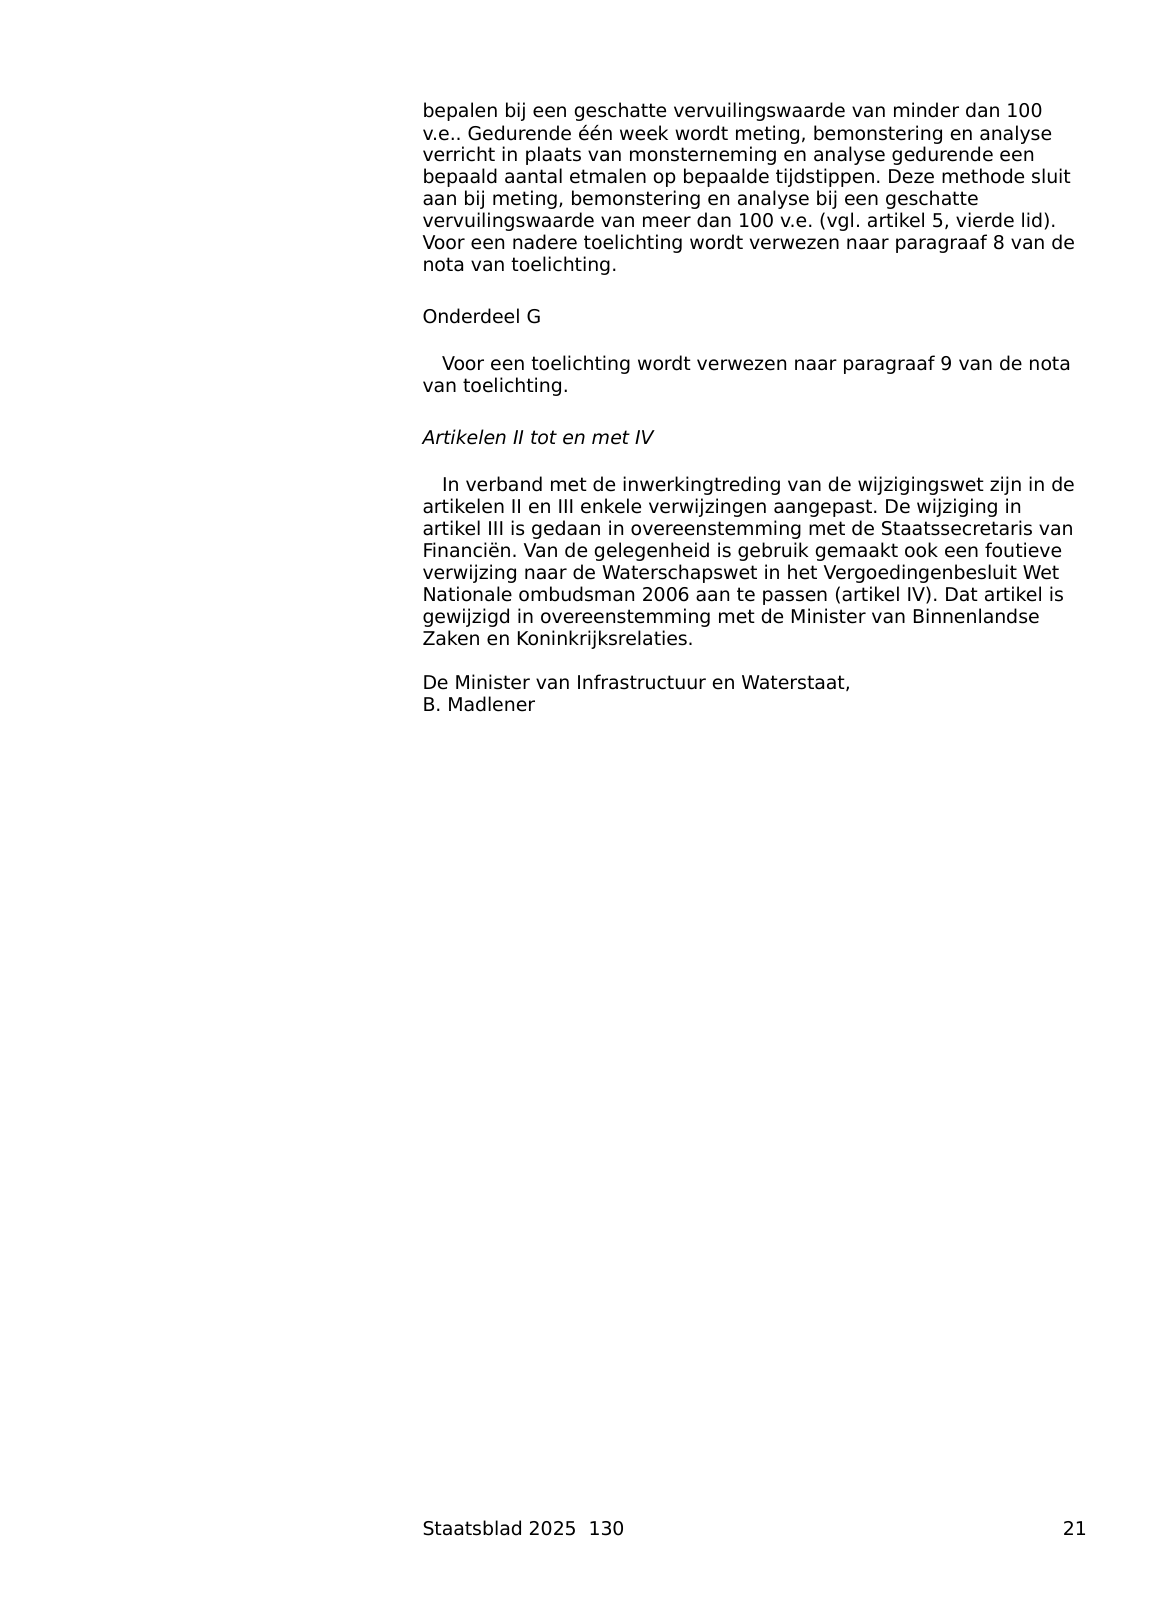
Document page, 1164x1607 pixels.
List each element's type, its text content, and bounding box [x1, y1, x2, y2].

text In verband met de inwerkingtreding van de wijzigingswet zijn in de artikelen II en III enkele verwijzingen aangepast. De wijziging in artikel III is gedaan in overeenstemming met de Staatssecretaris van Financiën. Van de gelegenheid is gebruik gemaakt ook een foutieve verwijzing naar de Waterschapswet in het Vergoedingenbesluit Wet Nationale ombudsman 2006 aan te passen (artikel IV). Dat artikel is gewijzigd in overeenstemming met de Minister van Binnenlandse Zaken en Koninkrijksrelaties. [422, 474, 1087, 650]
subtitle Onderdeel G [422, 306, 1087, 328]
text De Minister van Infrastructuur en Waterstaat, B. Madlener [422, 672, 1087, 716]
text bepalen bij een geschatte vervuilingswaarde van minder dan 100 v.e.. Gedurende één week wordt meting, bemonstering en analyse verricht in plaats van monsterneming en analyse gedurende een bepaald aantal etmalen op bepaalde tijdstippen. Deze methode sluit aan bij meting, bemonstering en analyse bij een geschatte vervuilingswaarde van meer dan 100 v.e. (vgl. artikel 5, vierde lid). Voor een nadere toelichting wordt verwezen naar paragraaf 8 van de nota van toelichting. [422, 100, 1087, 276]
subtitle Artikelen II tot en met IV [422, 427, 1087, 449]
text Voor een toelichting wordt verwezen naar paragraaf 9 van de nota van toelichting. [422, 353, 1087, 397]
